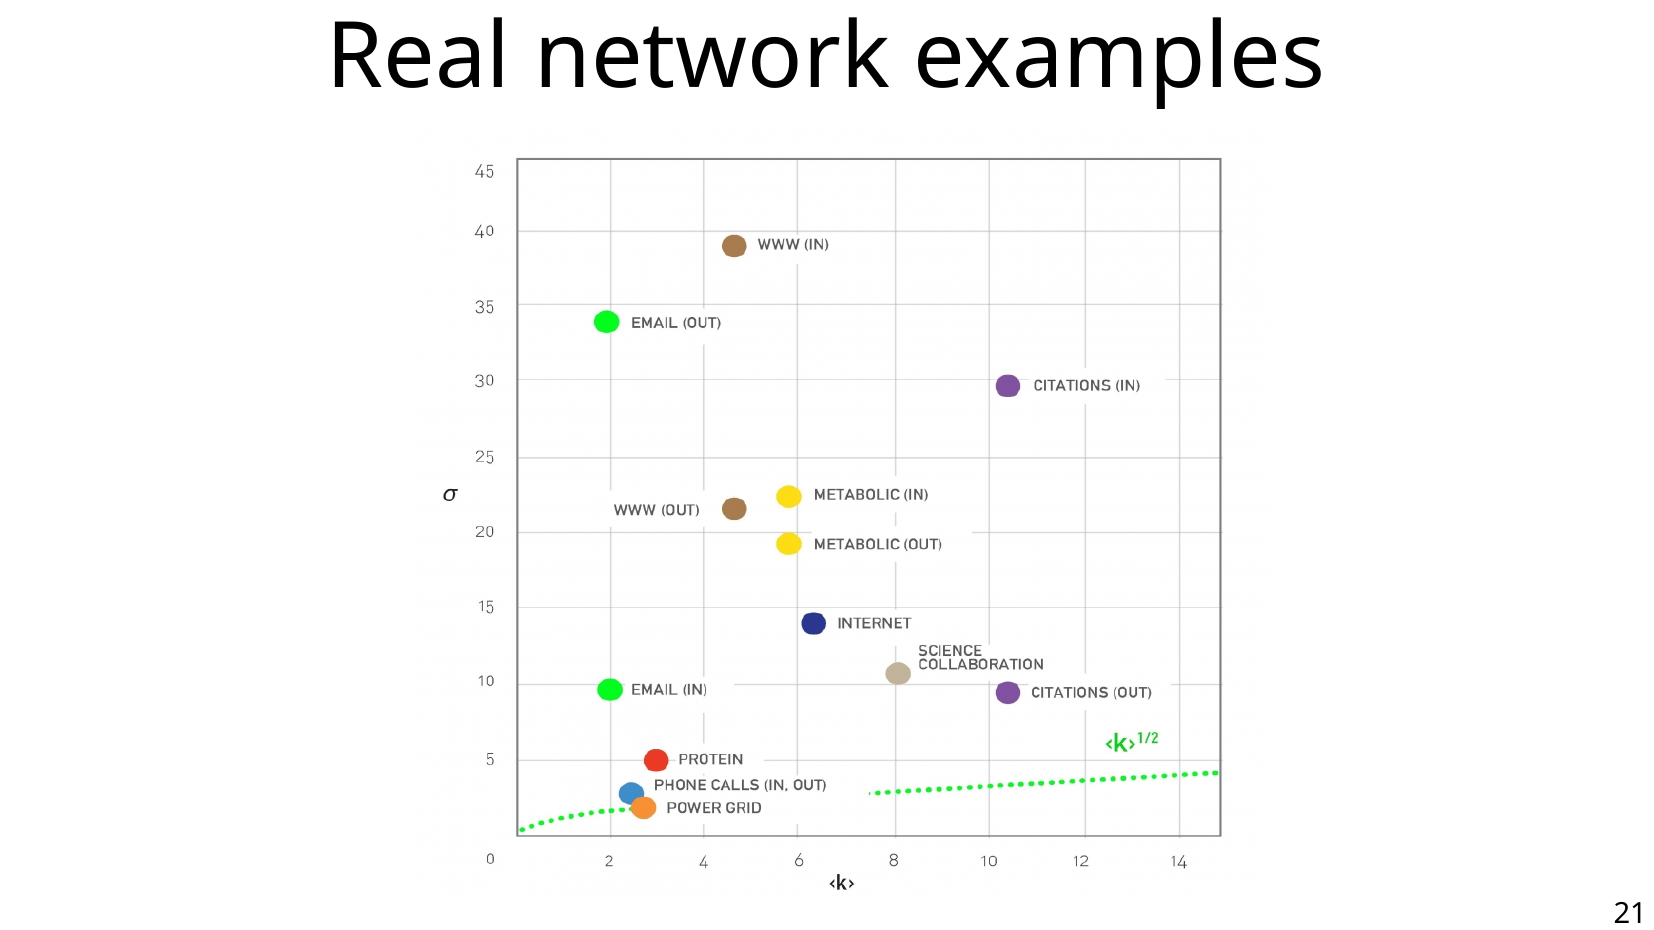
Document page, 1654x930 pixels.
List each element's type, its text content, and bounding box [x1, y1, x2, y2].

title Real network examples [82, 0, 1571, 104]
picture [414, 125, 1270, 906]
